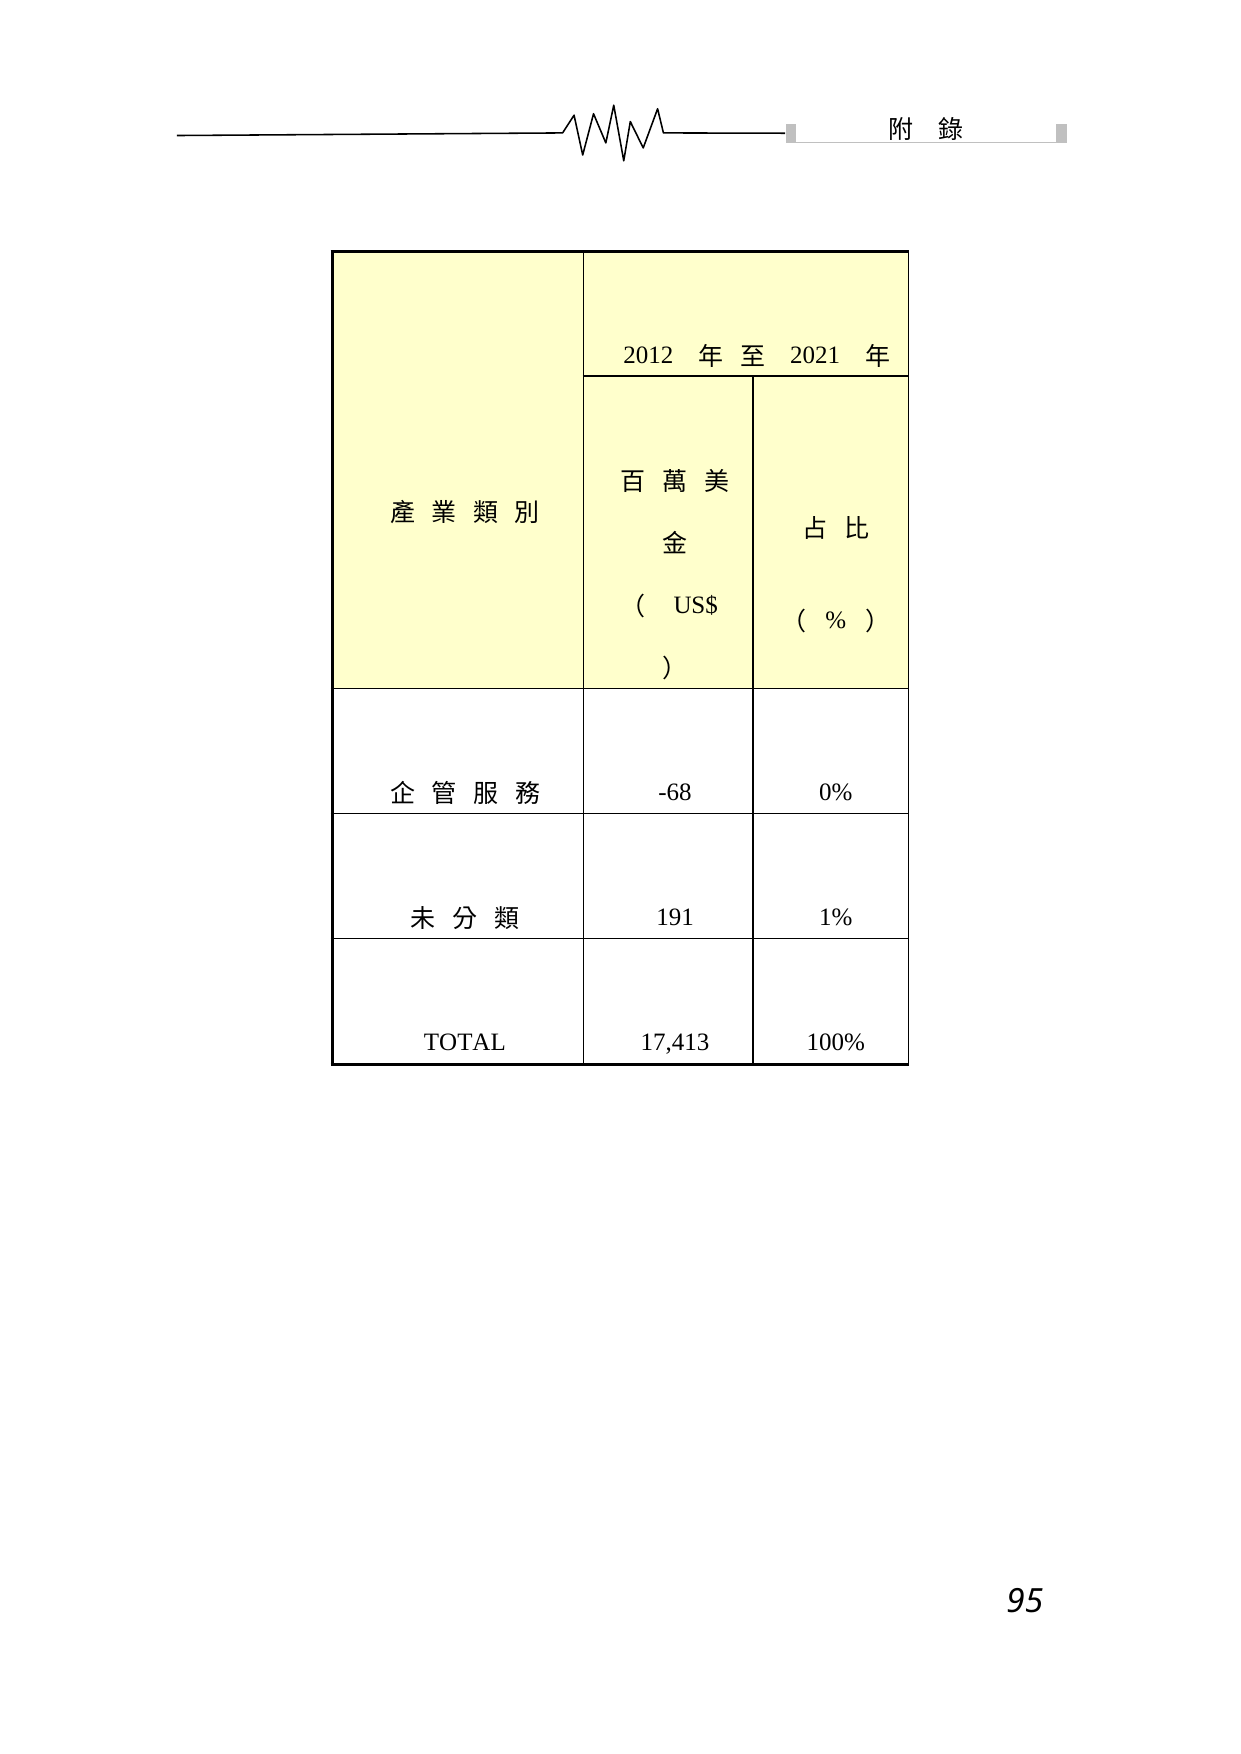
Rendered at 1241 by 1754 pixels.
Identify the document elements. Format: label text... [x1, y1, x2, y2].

table_cell 未分類 [334, 814, 583, 938]
table_cell 191 [584, 814, 752, 938]
table_cell 企管服務 [334, 689, 583, 813]
table_cell 17,413 [584, 939, 752, 1063]
table_cell 占比 （%） [754, 377, 908, 688]
table_cell -68 [584, 689, 752, 813]
table_header 產業類別 [334, 253, 583, 688]
table_cell 100% [754, 939, 908, 1063]
table_cell 0% [754, 689, 908, 813]
table_header 2012年至2021年 [584, 253, 908, 375]
table_cell 1% [754, 814, 908, 938]
table_cell TOTAL [334, 939, 583, 1063]
table_cell 百萬美金（US$） [584, 377, 752, 688]
